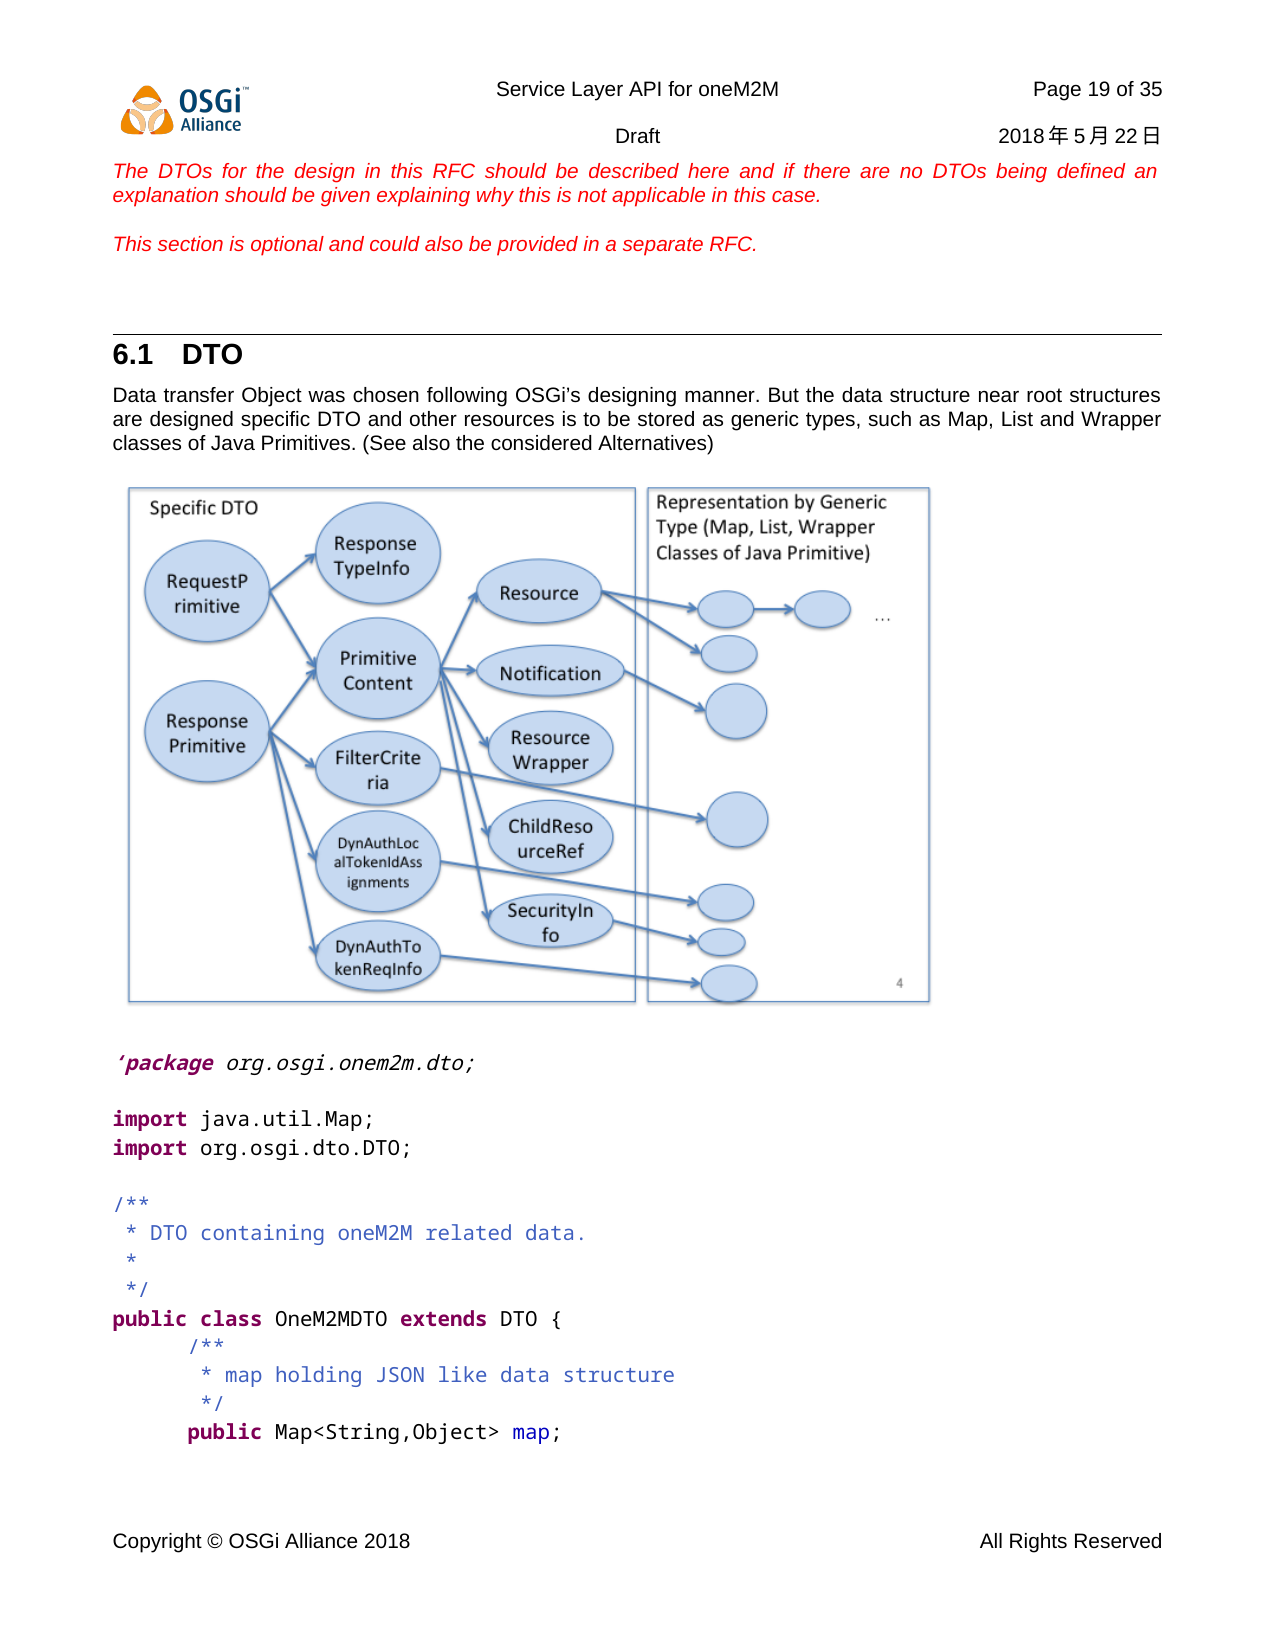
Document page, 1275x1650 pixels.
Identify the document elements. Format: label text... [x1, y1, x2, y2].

text */ [112, 1275, 1162, 1304]
text */ [112, 1389, 1162, 1417]
picture [112, 480, 940, 1007]
text import org.osgi.dto.DTO; [112, 1133, 1162, 1161]
text /** [112, 1190, 1162, 1218]
text * DTO containing oneM2M related data. [112, 1218, 1162, 1247]
text public class OneM2MDTO extends DTO { [112, 1304, 1162, 1332]
picture [113, 78, 257, 142]
text This section is optional and could also be provided in a separate RFC. [112, 232, 1162, 256]
text /** [112, 1332, 1162, 1361]
text * map holding JSON like data structure [112, 1361, 1162, 1389]
text The DTOs for the design in this RFC should be described here and if there are no DTOs being defined an explanation should be given explaining why this is not applicable in this case. [112, 159, 1162, 207]
text * [112, 1247, 1162, 1275]
subtitle DTO [112, 335, 1162, 371]
text Data transfer Object was chosen following OSGi’s designing manner. But the data structure near root structures are designed specific DTO and other resources is to be stored as generic types, such as Map, List and Wrapper classes of Java Primitives. (See also the considered Alternatives) [112, 383, 1162, 455]
text ‘package org.osgi.onem2m.dto; [112, 1048, 1162, 1076]
text import java.util.Map; [112, 1104, 1162, 1133]
text public Map<String,Object> map; [112, 1417, 1162, 1446]
